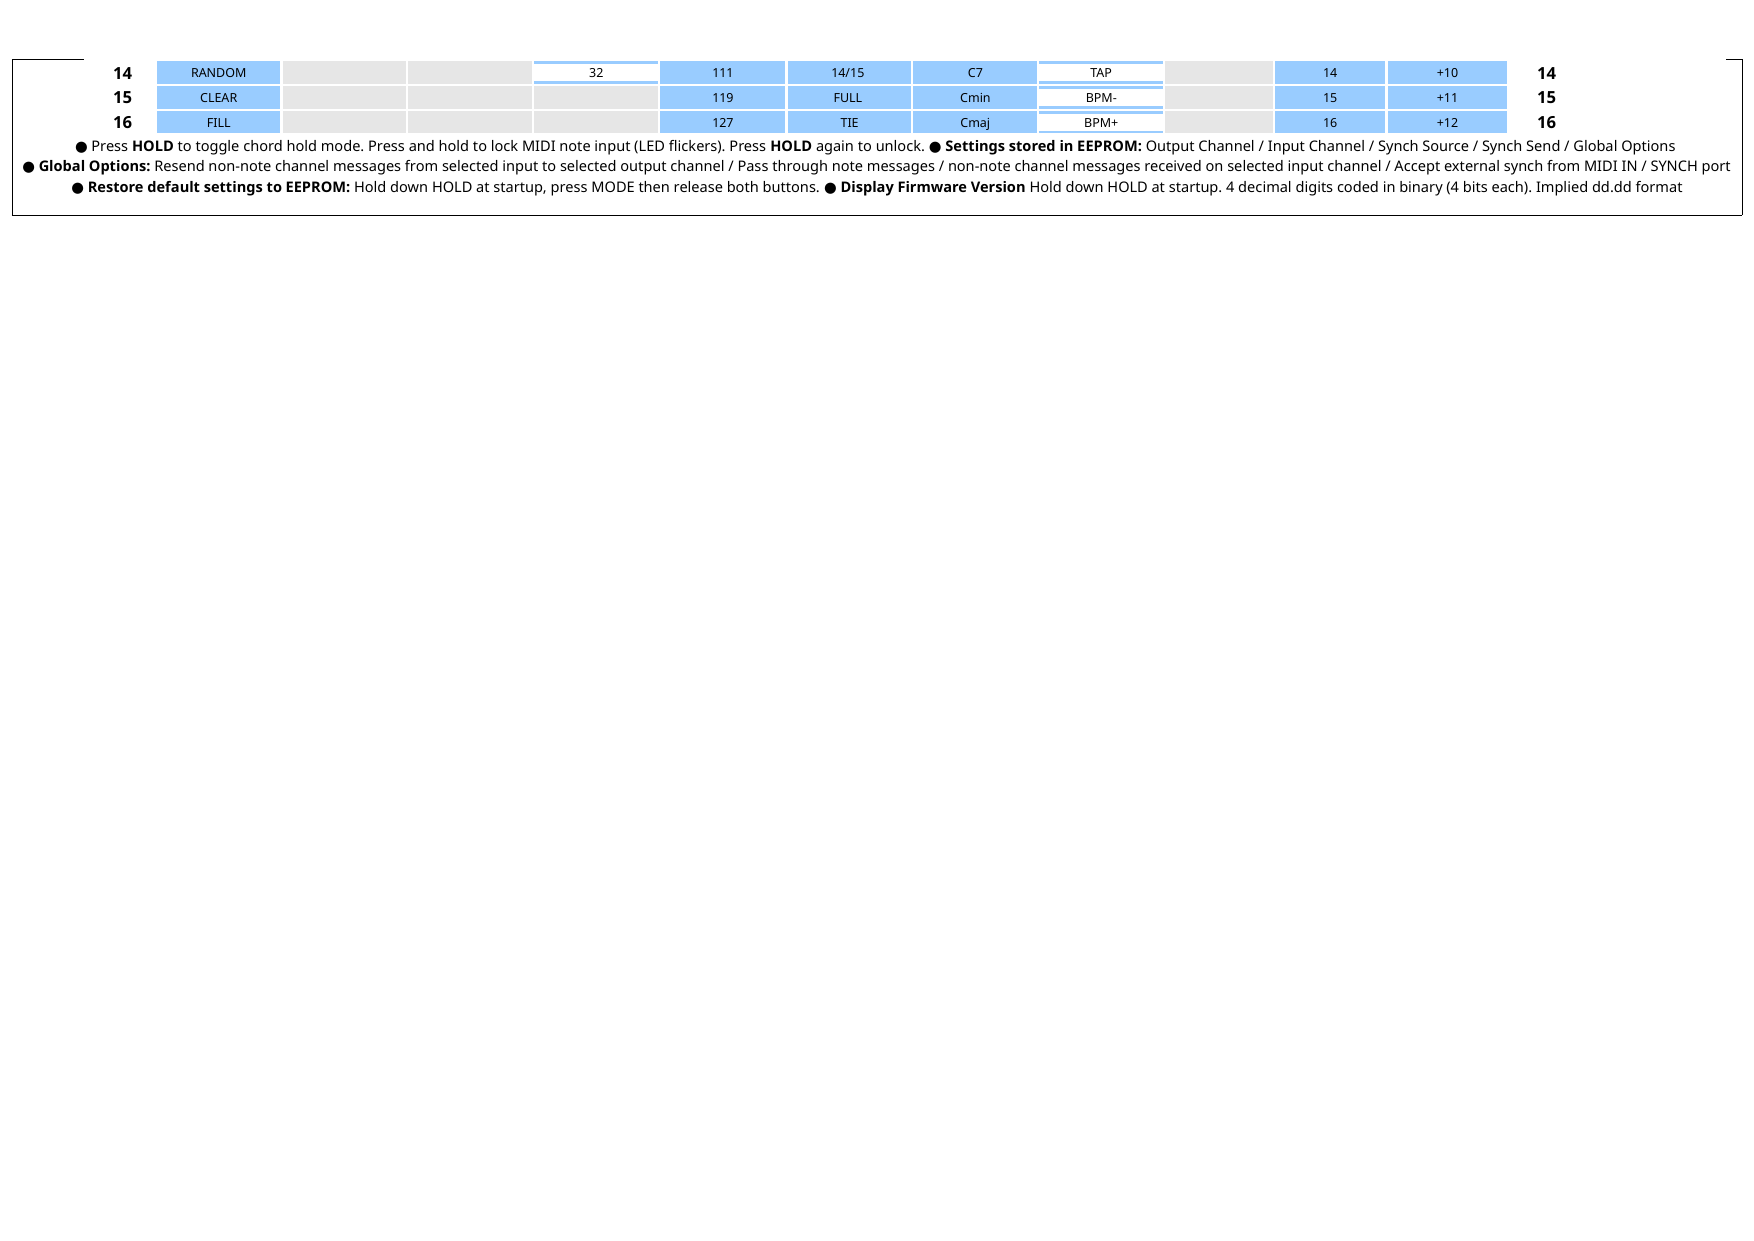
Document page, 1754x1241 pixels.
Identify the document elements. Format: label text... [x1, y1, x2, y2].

table_cell 15 [1275, 86, 1385, 109]
table_cell C7 [913, 61, 1037, 84]
table_cell 16 [1538, 111, 1724, 133]
table_cell [133, 86, 155, 109]
table_cell [133, 111, 155, 133]
table_cell 15 [1538, 86, 1724, 109]
table_cell 14/15 [788, 61, 911, 84]
table_cell TIE [788, 111, 911, 133]
table_cell Cmaj [913, 111, 1037, 133]
table_cell RANDOM [157, 61, 280, 84]
table_cell [408, 111, 532, 133]
table_cell [534, 86, 658, 109]
table_cell [1165, 61, 1273, 84]
table_cell [408, 86, 532, 109]
table_cell [1165, 86, 1273, 109]
table_cell 16 [1275, 111, 1385, 133]
table_cell 119 [660, 86, 785, 109]
table_cell +12 [1388, 111, 1507, 133]
table_cell +11 [1388, 86, 1507, 109]
table_cell [1509, 111, 1536, 133]
table_cell FULL [788, 86, 911, 109]
table_cell 16 [86, 111, 131, 133]
table_cell Cmin [913, 86, 1037, 109]
table_cell 15 [86, 86, 131, 109]
table_cell 127 [660, 111, 785, 133]
table_cell FILL [157, 111, 280, 133]
table_cell CLEAR [157, 86, 280, 109]
table_cell [283, 111, 406, 133]
table_cell [283, 61, 406, 84]
table_cell [534, 111, 658, 133]
table_cell 14 [1275, 61, 1385, 84]
table_cell [408, 61, 532, 84]
table_cell [283, 86, 406, 109]
table_cell [1165, 111, 1273, 133]
table_cell [1509, 86, 1536, 109]
table_cell 14 [1538, 61, 1724, 84]
table_cell [133, 61, 155, 84]
table_cell 14 [86, 61, 131, 84]
table_cell 111 [660, 61, 785, 84]
table_cell +10 [1388, 61, 1507, 84]
table_cell [1509, 61, 1536, 84]
table_cell ● Press HOLD to toggle chord hold mode. Press and hold to lock MIDI note input (LED flickers). Press HOLD again to unlock. ● Settings stored in EEPROM: Output Channel / Input Channel / Synch Source / Synch Send / Global Options ● Global Options: Resend non-note channel messages from selected input to selected output channel / Pass through note messages / non-note channel messages received on selected input channel / Accept external synch from MIDI IN / SYNCH port ● Restore default settings to EEPROM: Hold down HOLD at startup, press MODE then release both buttons. ● Display Firmware Version Hold down HOLD at startup. 4 decimal digits coded in binary (4 bits each). Implied dd.dd format [13, 60, 1742, 214]
